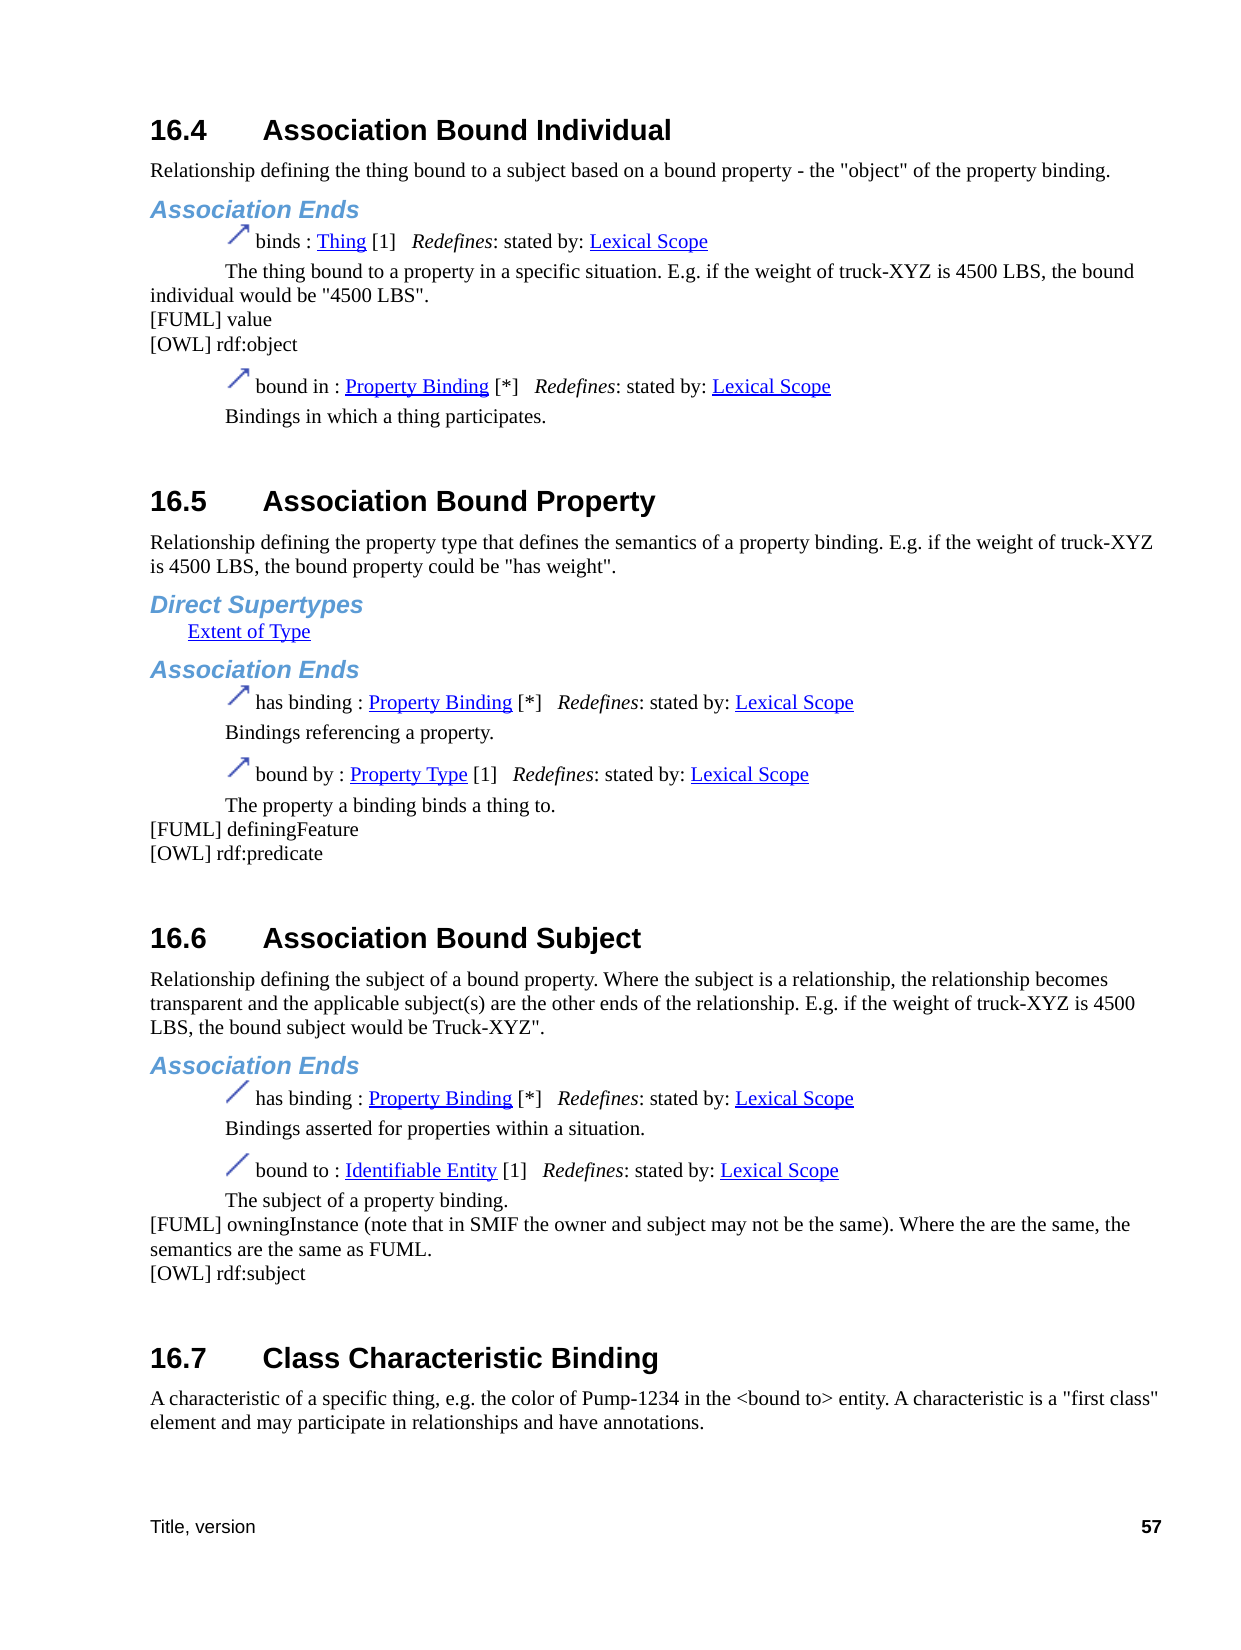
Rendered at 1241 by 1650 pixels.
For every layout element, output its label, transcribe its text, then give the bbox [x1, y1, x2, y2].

text bound in : Property Binding [*] Redefines: stated by: Lexical Scope [150, 368, 1165, 398]
text bound by : Property Type [1] Redefines: stated by: Lexical Scope [150, 757, 1165, 786]
text Bindings referencing a property. [150, 720, 1165, 744]
picture [225, 684, 251, 710]
picture [225, 1079, 251, 1105]
text Relationship defining the thing bound to a subject based on a bound property - the "object" of the property binding. [150, 158, 1165, 182]
text Relationship defining the subject of a bound property. Where the subject is a relationship, the relationship becomes transparent and the applicable subject(s) are the other ends of the relationship. E.g. if the weight of truck-XYZ is 4500 LBS, the bound subject would be Truck-XYZ". [150, 966, 1165, 1039]
text The thing bound to a property in a specific situation. E.g. if the weight of truck-XYZ is 4500 LBS, the bound individual would be "4500 LBS". [FUML] value [OWL] rdf:object [150, 259, 1165, 356]
subtitle Class Characteristic Binding [150, 1341, 1165, 1374]
picture [225, 1152, 251, 1178]
subtitle Association Ends [150, 194, 1165, 223]
subtitle Direct Supertypes [150, 590, 1165, 619]
subtitle Association Ends [150, 1051, 1165, 1080]
subtitle Association Bound Property [150, 484, 1165, 518]
text has binding : Property Binding [*] Redefines: stated by: Lexical Scope [150, 684, 1165, 714]
text Relationship defining the property type that defines the semantics of a property binding. E.g. if the weight of truck-XYZ is 4500 LBS, the bound property could be "has weight". [150, 529, 1165, 578]
text Bindings asserted for properties within a situation. [150, 1116, 1165, 1140]
text The subject of a property binding. [FUML] owningInstance (note that in SMIF the owner and subject may not be the same). Where the are the same, the semantics are the same as FUML. [OWL] rdf:subject [150, 1188, 1165, 1284]
text The property a binding binds a thing to. [FUML] definingFeature [OWL] rdf:predicate [150, 793, 1165, 865]
picture [225, 756, 251, 782]
subtitle Association Bound Individual [150, 112, 1165, 146]
subtitle Association Bound Subject [150, 921, 1165, 954]
picture [225, 367, 251, 393]
subtitle Association Ends [150, 656, 1165, 684]
text has binding : Property Binding [*] Redefines: stated by: Lexical Scope [150, 1080, 1165, 1109]
picture [225, 223, 251, 249]
text Bindings in which a thing participates. [150, 404, 1165, 428]
text bound to : Identifiable Entity [1] Redefines: stated by: Lexical Scope [150, 1152, 1165, 1182]
text Extent of Type [187, 619, 1165, 643]
text A characteristic of a specific thing, e.g. the color of Pump-1234 in the <bound to> entity. A characteristic is a "first class" element and may participate in relationships and have annotations. [150, 1386, 1165, 1458]
text binds : Thing [1] Redefines: stated by: Lexical Scope [150, 223, 1165, 253]
